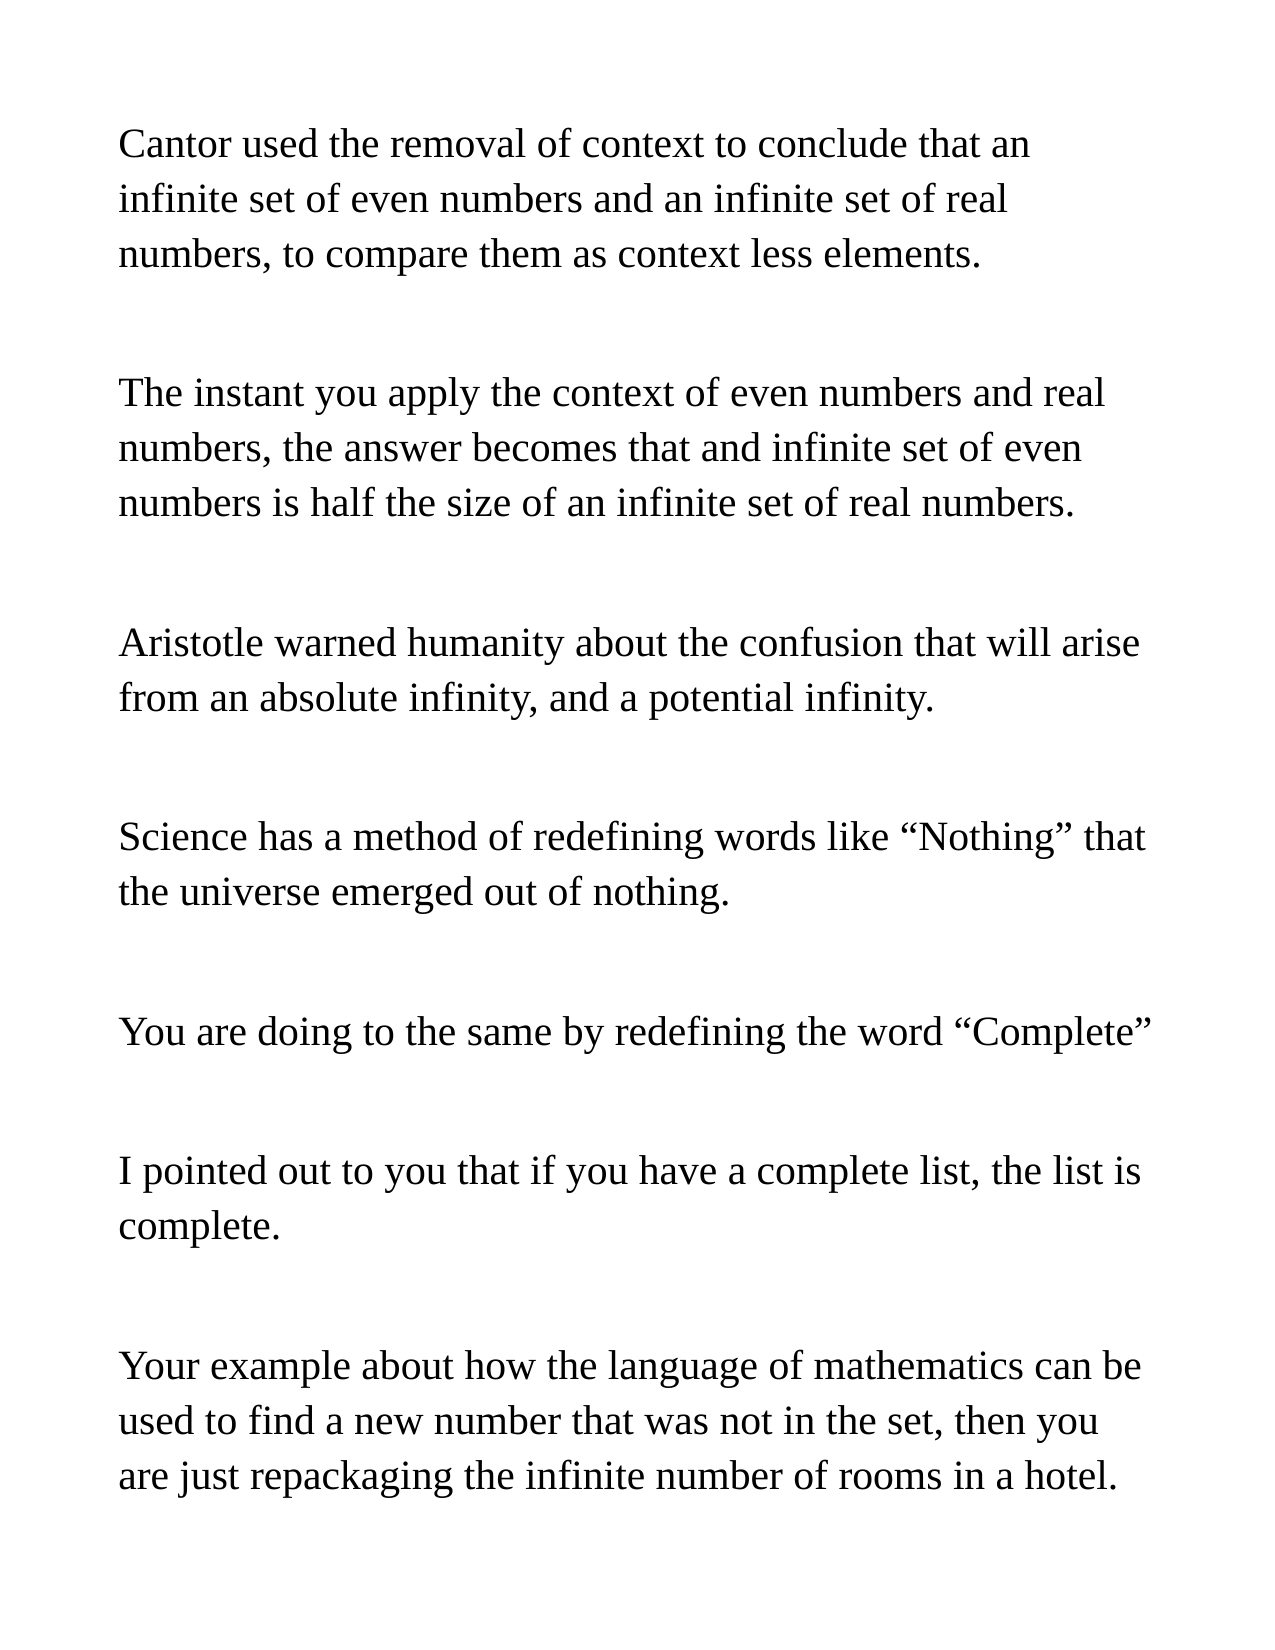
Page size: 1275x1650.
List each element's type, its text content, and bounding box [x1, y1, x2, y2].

text You are doing to the same by redefining the word “Complete” [118, 1006, 1157, 1054]
text Cantor used the removal of context to conclude that an infinite set of even numbers and an infinite set of real numbers, to compare them as context less elements. [118, 118, 1157, 276]
text I pointed out to you that if you have a complete list, the list is complete. [118, 1146, 1157, 1249]
text Your example about how the language of mathematics can be used to find a new number that was not in the set, then you are just repackaging the infinite number of rooms in a hotel. [118, 1340, 1157, 1498]
text Aristotle warned humanity about the confusion that will arise from an absolute infinity, and a potential infinity. [118, 617, 1157, 720]
text The instant you apply the context of even numbers and real numbers, the answer becomes that and infinite set of even numbers is half the size of an infinite set of real numbers. [118, 368, 1157, 526]
text Science has a method of redefining words like “Nothing” that the universe emerged out of nothing. [118, 812, 1157, 915]
